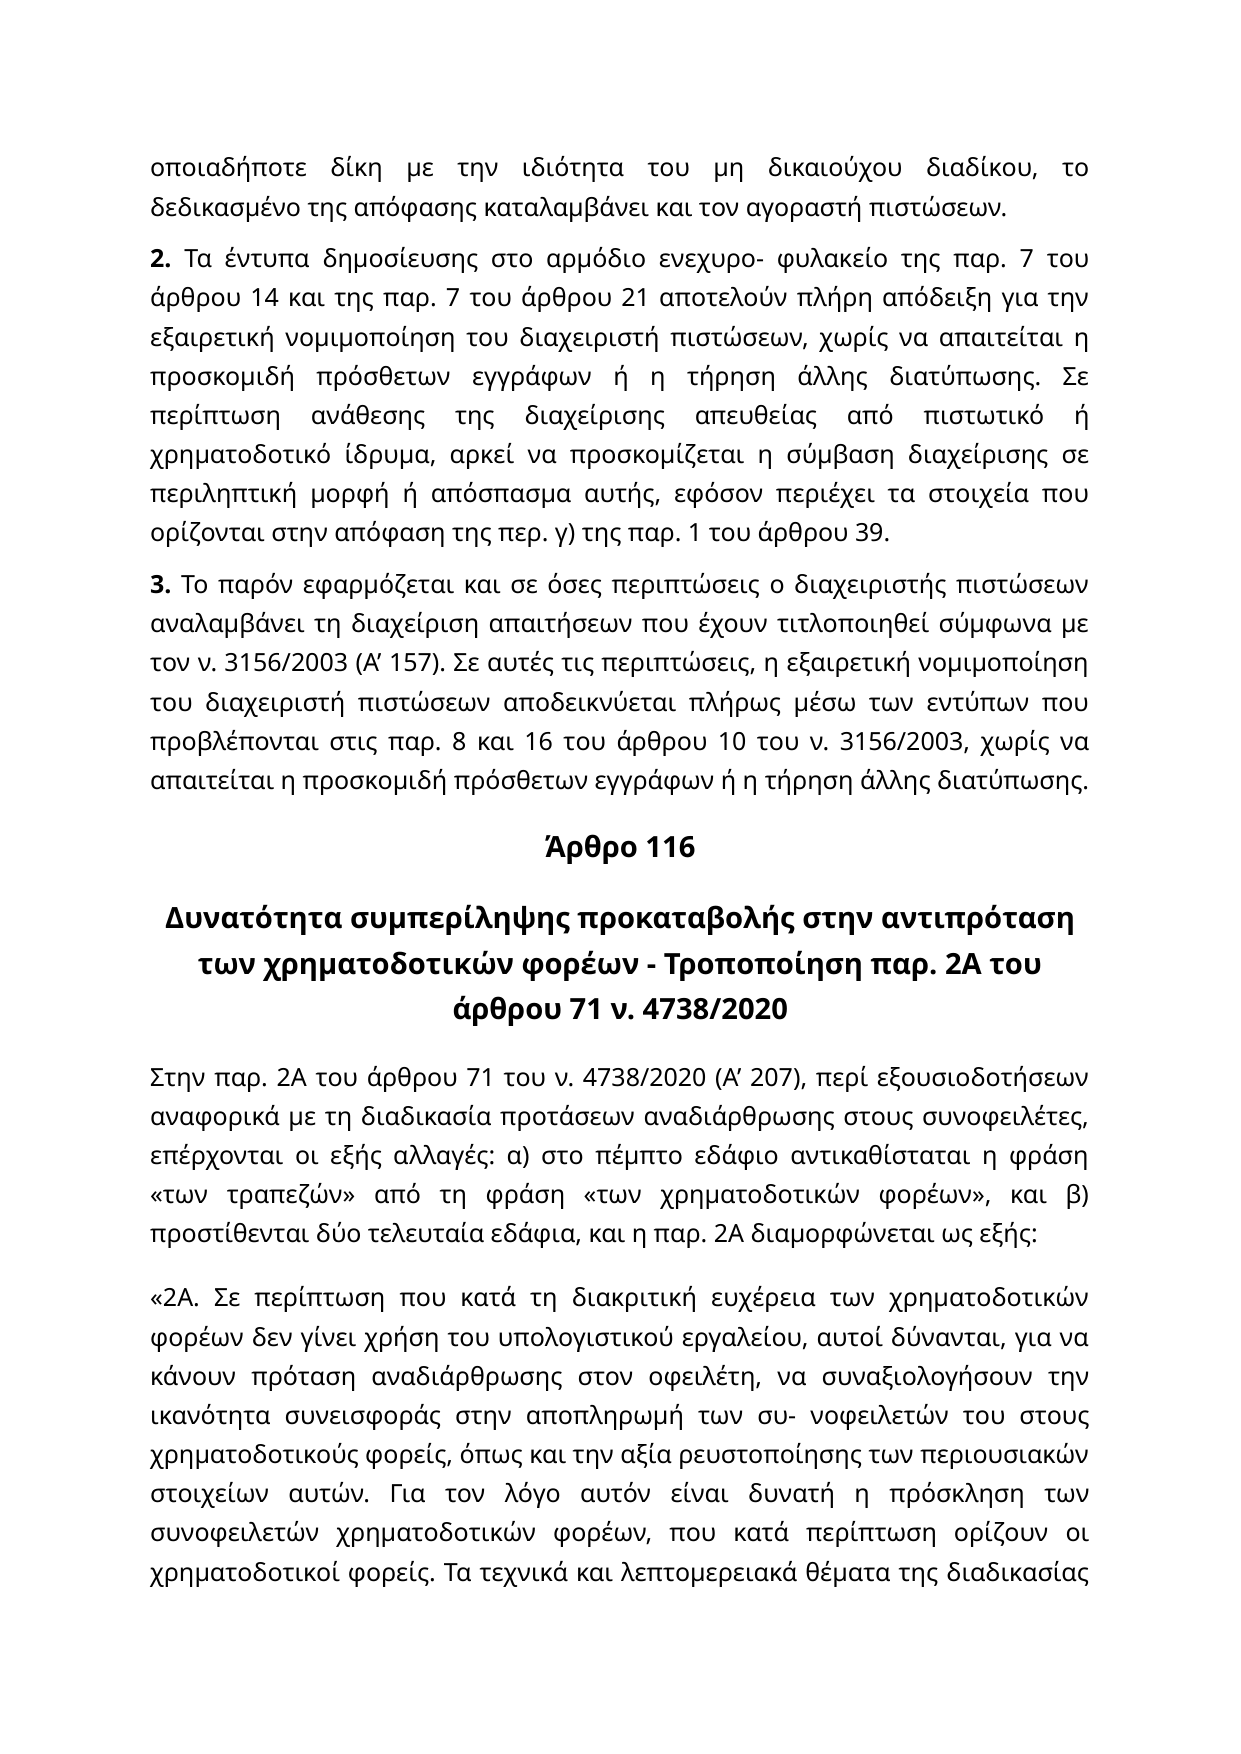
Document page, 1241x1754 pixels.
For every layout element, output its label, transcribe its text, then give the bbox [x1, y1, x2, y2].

text 3. Το παρόν εφαρμόζεται και σε όσες περιπτώσεις ο διαχειριστής πιστώσεων αναλαμβάνει τη διαχείριση απαιτήσεων που έχουν τιτλοποιηθεί σύμφωνα με τον ν. 3156/2003 (Α’ 157). Σε αυτές τις περιπτώσεις, η εξαιρετική νομιμοποίηση του διαχειριστή πιστώσεων αποδεικνύεται πλήρως μέσω των εντύπων που προβλέπονται στις παρ. 8 και 16 του άρθρου 10 του ν. 3156/2003, χωρίς να απαιτείται η προσκομιδή πρόσθετων εγγράφων ή η τήρηση άλλης διατύπωσης. [150, 567, 1090, 797]
subtitle Δυνατότητα συμπερίληψης προκαταβολής στην αντιπρόταση των χρηματοδοτικών φορέων - Τροποποίηση παρ. 2Α του άρθρου 71 ν. 4738/2020 [150, 897, 1090, 1028]
text «2Α. Σε περίπτωση που κατά τη διακριτική ευχέρεια των χρηματοδοτικών φορέων δεν γίνει χρήση του υπολογιστικού εργαλείου, αυτοί δύνανται, για να κάνουν πρόταση αναδιάρθρωσης στον οφειλέτη, να συναξιολογήσουν την ικανότητα συνεισφοράς στην αποπληρωμή των συ- νοφειλετών του στους χρηματοδοτικούς φορείς, όπως και την αξία ρευστοποίησης των περιουσιακών στοιχείων αυτών. Για τον λόγο αυτόν είναι δυνατή η πρόσκληση των συνοφειλετών χρηματοδοτικών φορέων, που κατά περίπτωση ορίζουν οι χρηματοδοτικοί φορείς. Τα τεχνικά και λεπτομερειακά θέματα της διαδικασίας [150, 1280, 1090, 1588]
text οποιαδήποτε δίκη με την ιδιότητα του μη δικαιούχου διαδίκου, το δεδικασμένο της απόφασης καταλαμβάνει και τον αγοραστή πιστώσεων. [150, 150, 1090, 223]
text 2. Τα έντυπα δημοσίευσης στο αρμόδιο ενεχυρο- φυλακείο της παρ. 7 του άρθρου 14 και της παρ. 7 του άρθρου 21 αποτελούν πλήρη απόδειξη για την εξαιρετική νομιμοποίηση του διαχειριστή πιστώσεων, χωρίς να απαιτείται η προσκομιδή πρόσθετων εγγράφων ή η τήρηση άλλης διατύπωσης. Σε περίπτωση ανάθεσης της διαχείρισης απευθείας από πιστωτικό ή χρηματοδοτικό ίδρυμα, αρκεί να προσκομίζεται η σύμβαση διαχείρισης σε περιληπτική μορφή ή απόσπασμα αυτής, εφόσον περιέχει τα στοιχεία που ορίζονται στην απόφαση της περ. γ) της παρ. 1 του άρθρου 39. [150, 241, 1090, 549]
text Στην παρ. 2Α του άρθρου 71 του ν. 4738/2020 (Α’ 207), περί εξουσιοδοτήσεων αναφορικά με τη διαδικασία προτάσεων αναδιάρθρωσης στους συνοφειλέτες, επέρχονται οι εξής αλλαγές: α) στο πέμπτο εδάφιο αντικαθίσταται η φράση «των τραπεζών» από τη φράση «των χρηματοδοτικών φορέων», και β) προστίθενται δύο τελευταία εδάφια, και η παρ. 2Α διαμορφώνεται ως εξής: [150, 1059, 1090, 1250]
subtitle Άρθρο 116 [150, 827, 1090, 866]
